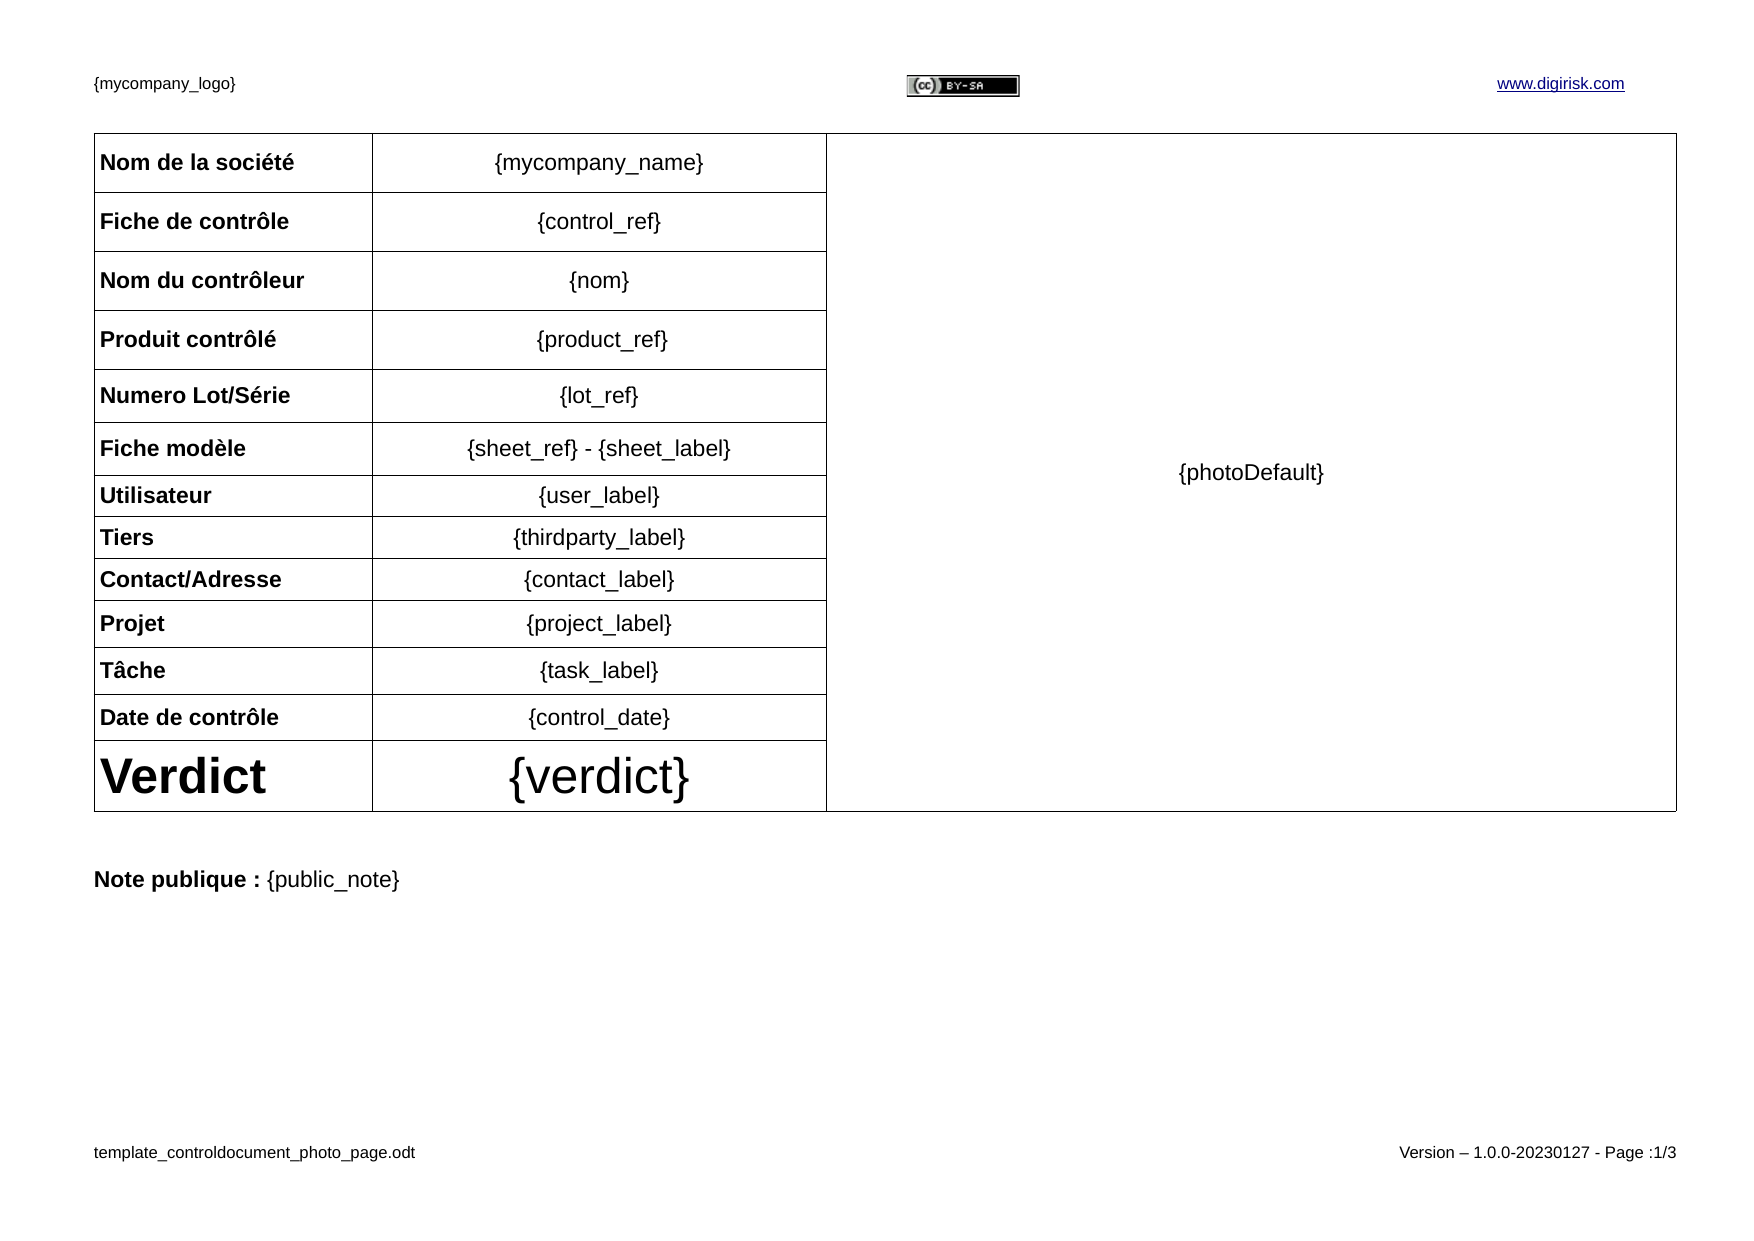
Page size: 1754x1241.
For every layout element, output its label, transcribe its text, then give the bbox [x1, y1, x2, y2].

table_header {mycompany_name} [373, 134, 826, 192]
table_cell {lot_ref} [373, 370, 826, 422]
table_cell Produit contrôlé [95, 311, 372, 369]
table_cell Tâche [95, 648, 372, 693]
text Note publique : {public_note} [94, 866, 1676, 892]
table_cell {sheet_ref} - {sheet_label} [373, 423, 826, 475]
table_cell {user_label} [373, 476, 826, 516]
table_cell Tiers [95, 517, 372, 558]
table_header {photoDefault} [827, 134, 1676, 811]
picture [906, 75, 1020, 97]
table_cell Numero Lot/Série [95, 370, 372, 422]
table_cell Contact/Adresse [95, 559, 372, 600]
table_cell Fiche de contrôle [95, 193, 372, 251]
table_cell {control_date} [373, 695, 826, 740]
table_cell Verdict [95, 741, 372, 811]
table_cell {nom} [373, 252, 826, 310]
table_cell {thirdparty_label} [373, 517, 826, 558]
table_cell {task_label} [373, 648, 826, 693]
table_cell {contact_label} [373, 559, 826, 600]
table_cell Fiche modèle [95, 423, 372, 475]
table_cell {project_label} [373, 601, 826, 647]
table_cell {product_ref} [373, 311, 826, 369]
table_cell Date de contrôle [95, 695, 372, 740]
table_cell {verdict} [373, 741, 826, 811]
table_header Nom de la société [95, 134, 372, 192]
table_cell Nom du contrôleur [95, 252, 372, 310]
table_cell Projet [95, 601, 372, 647]
table_cell {control_ref} [373, 193, 826, 251]
table_cell Utilisateur [95, 476, 372, 516]
